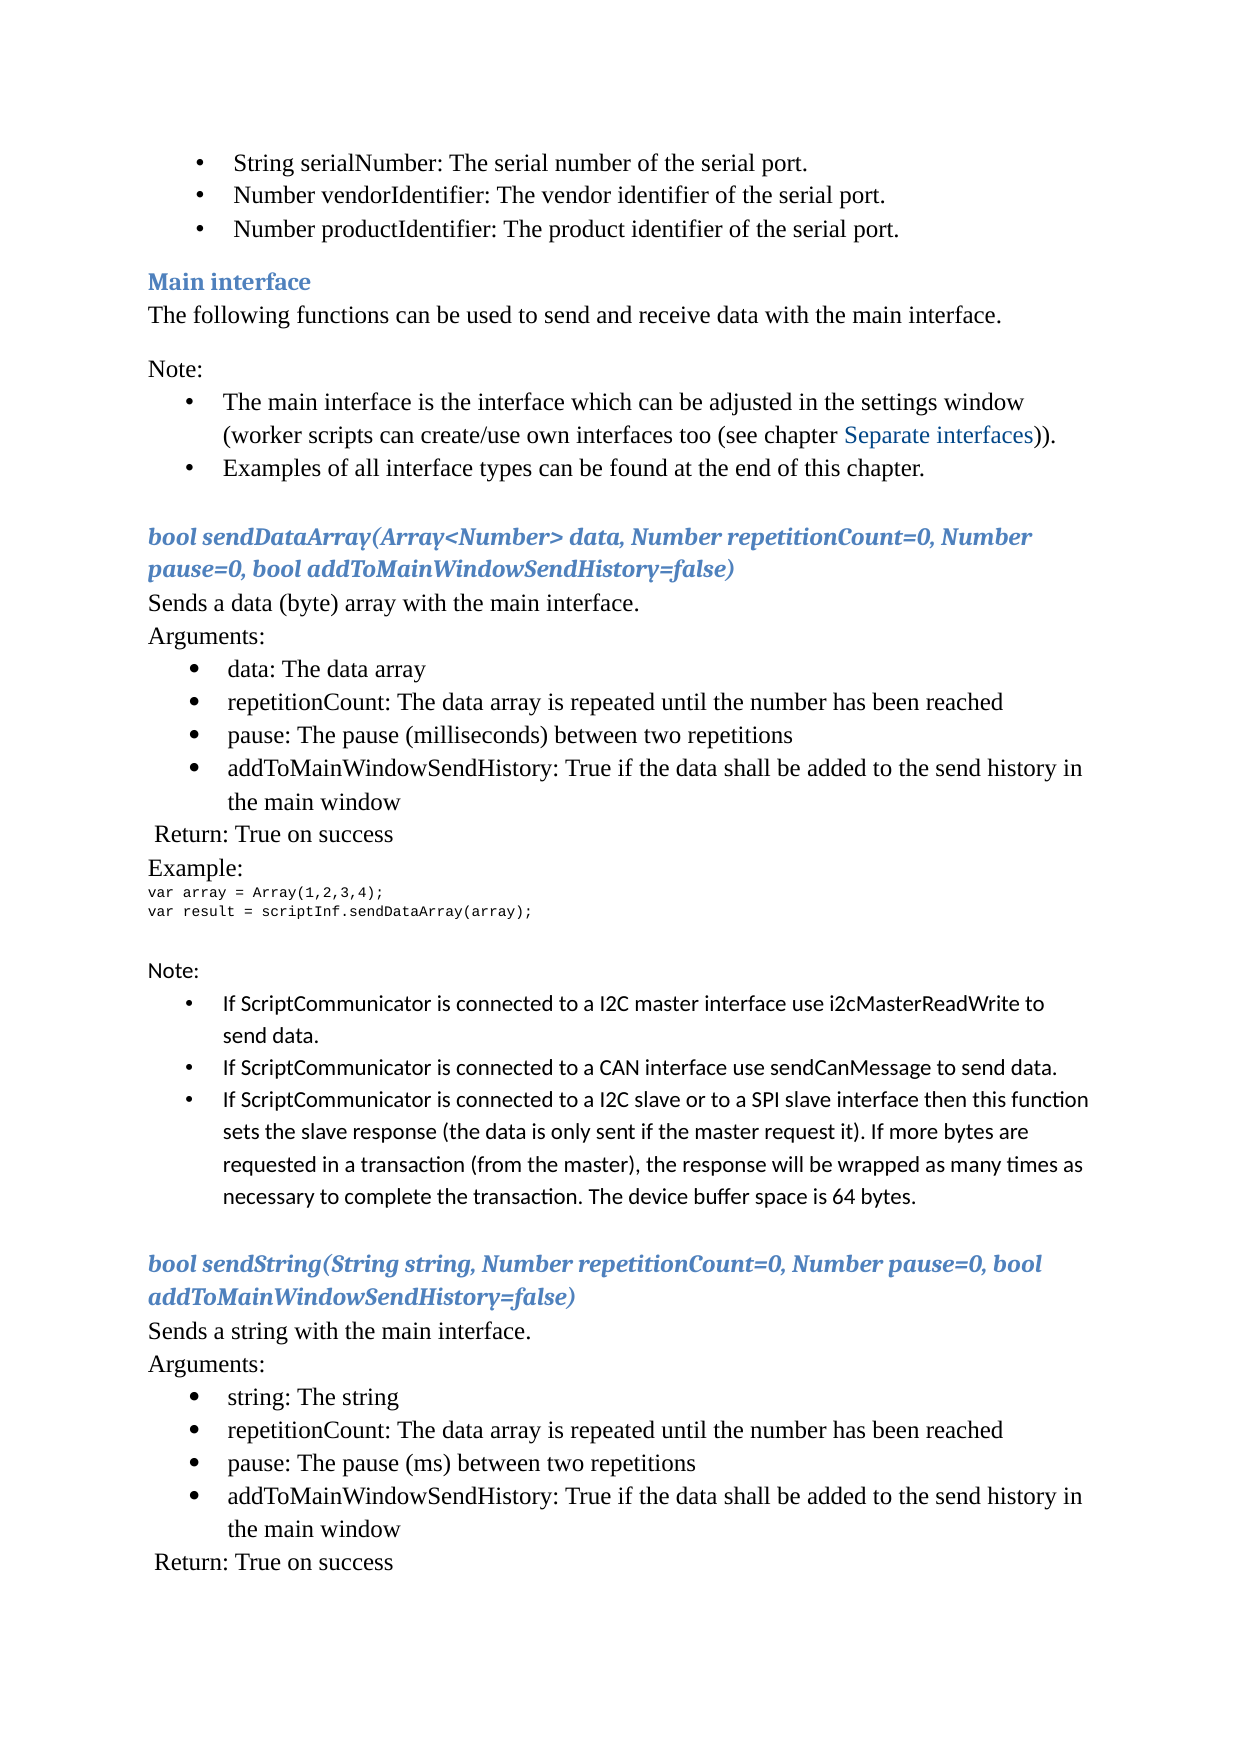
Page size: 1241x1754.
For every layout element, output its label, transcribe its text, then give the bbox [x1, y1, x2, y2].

list Number productIdentifier: The product identifier of the serial port. [196, 214, 1093, 242]
text Return: True on success [148, 1547, 1093, 1576]
text var result = scriptInf.sendDataArray(array); [148, 904, 1093, 921]
text Arguments: [148, 1349, 1093, 1378]
list Number vendorIdentifier: The vendor identifier of the serial port. [196, 181, 1093, 209]
list repetitionCount: The data array is repeated until the number has been reached [190, 1415, 1093, 1444]
list If ScriptCommunicator is connected to a I2C master interface use i2cMasterReadWrite to send data. [185, 989, 1093, 1049]
list Examples of all interface types can be found at the end of this chapter. [185, 453, 1093, 482]
list If ScriptCommunicator is connected to a CAN interface use sendCanMessage to send data. [185, 1053, 1093, 1081]
list If ScriptCommunicator is connected to a I2C slave or to a SPI slave interface then this function sets the slave response (the data is only sent if the master request it). If more bytes are requested in a transaction (from the master), the response will be wrapped as many times as necessary to complete the transaction. The device buffer space is 64 bytes. [185, 1085, 1093, 1210]
text Note: [148, 354, 1093, 383]
text Arguments: [148, 621, 1093, 650]
text Note: [148, 957, 1093, 984]
text var array = Array(1,2,3,4); [148, 886, 1093, 902]
list The main interface is the interface which can be adjusted in the settings window (worker scripts can create/use own interfaces too (see chapter Separate interfaces)). [185, 387, 1093, 449]
subtitle bool sendDataArray(Array<Number> data, Number repetitionCount=0, Number pause=0, bool addToMainWindowSendHistory=false) [148, 522, 1093, 584]
list data: The data array [190, 654, 1093, 683]
subtitle bool sendString(String string, Number repetitionCount=0, Number pause=0, bool addToMainWindowSendHistory=false) [148, 1250, 1093, 1312]
list repetitionCount: The data array is repeated until the number has been reached [190, 687, 1093, 716]
list String serialNumber: The serial number of the serial port. [196, 148, 1093, 176]
list pause: The pause (milliseconds) between two repetitions [190, 721, 1093, 749]
text Sends a string with the main interface. [148, 1316, 1093, 1345]
text The following functions can be used to send and receive data with the main interface. [148, 301, 1093, 329]
list addToMainWindowSendHistory: True if the data shall be added to the send history in the main window [190, 753, 1093, 815]
list addToMainWindowSendHistory: True if the data shall be added to the send history in the main window [190, 1481, 1093, 1543]
text Example: [148, 853, 1093, 881]
list string: The string [190, 1382, 1093, 1411]
text Sends a data (byte) array with the main interface. [148, 588, 1093, 617]
text Return: True on success [148, 819, 1093, 848]
subtitle Main interface [148, 267, 1093, 296]
list pause: The pause (ms) between two repetitions [190, 1448, 1093, 1477]
